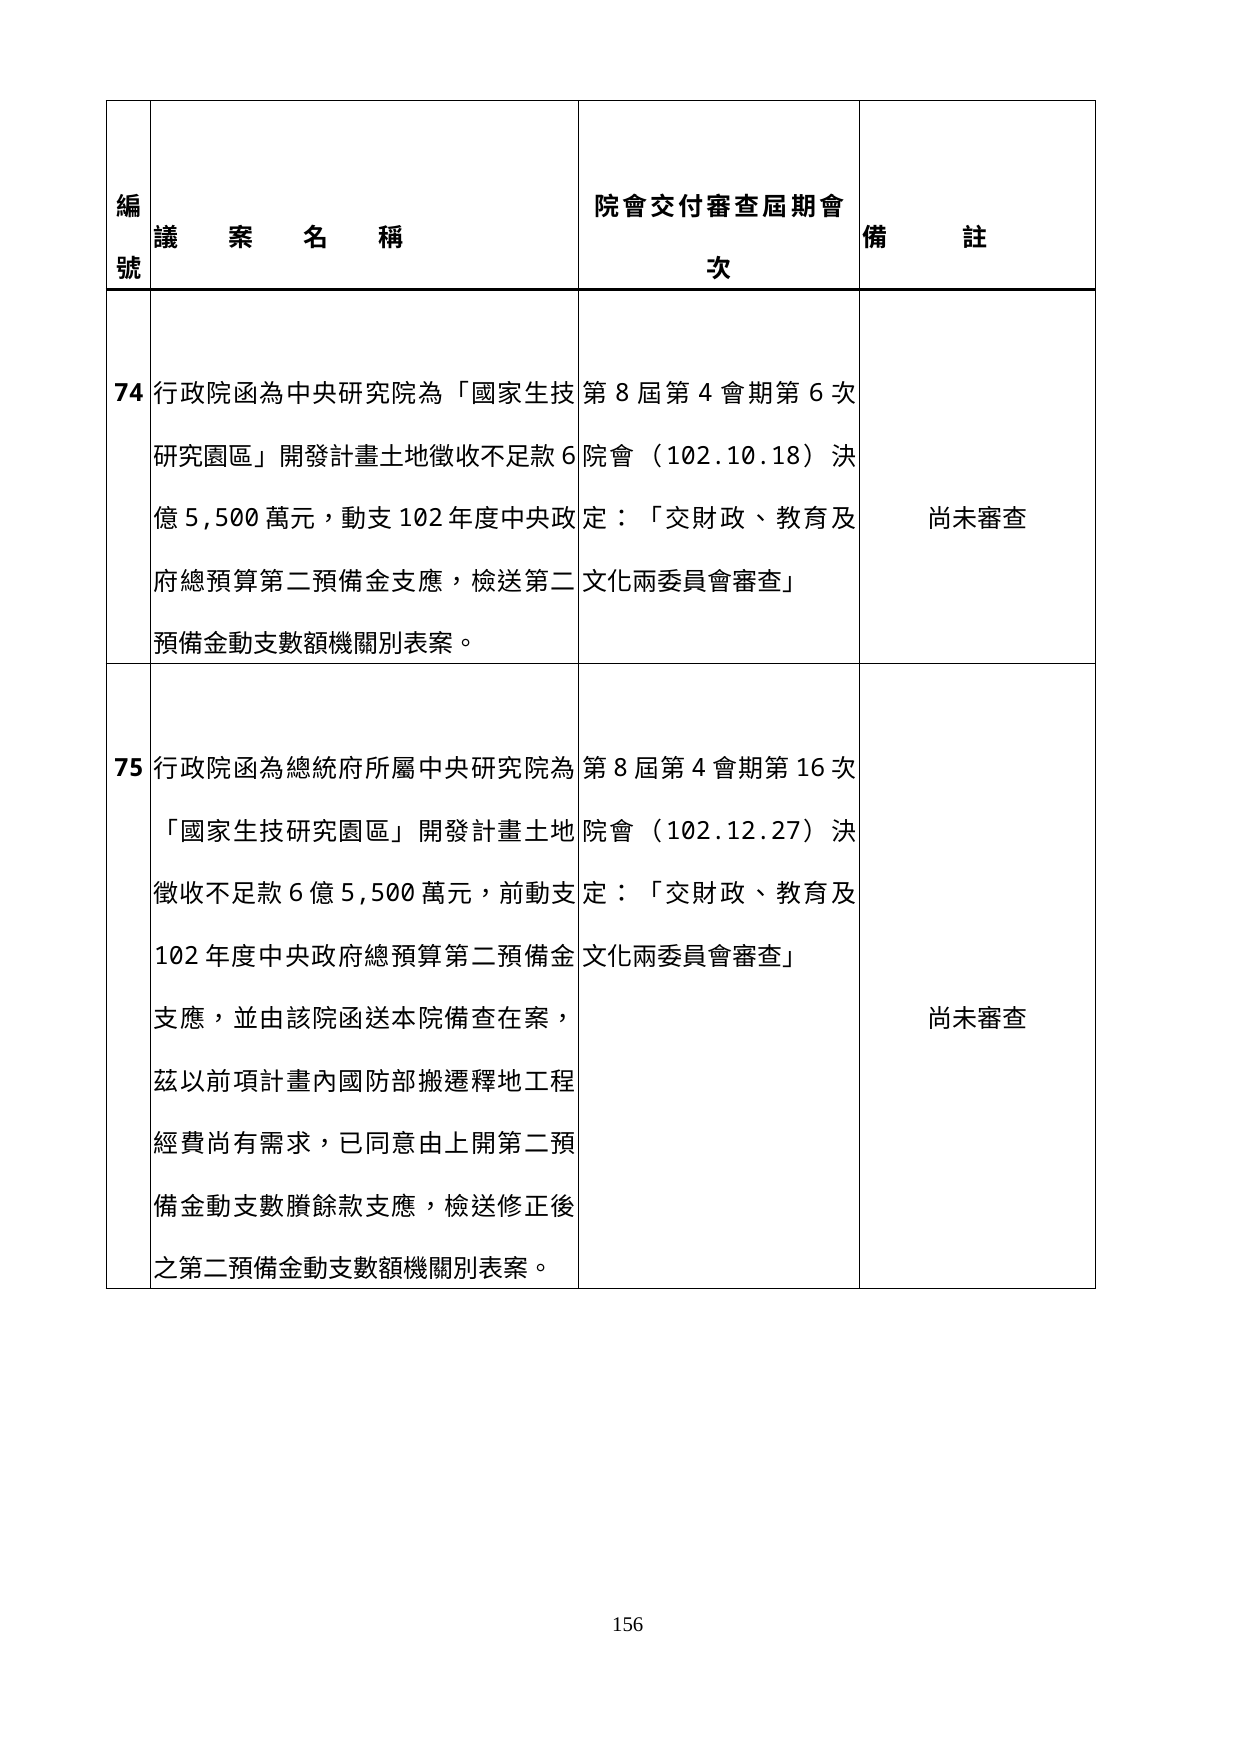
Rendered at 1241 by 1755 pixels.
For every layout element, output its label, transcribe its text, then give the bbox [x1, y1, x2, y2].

table_header 議 案 名 稱 [151, 101, 578, 288]
table_cell [107, 664, 150, 1288]
table_cell 第8屆第4會期第6次院會（102.10.18）決定：「交財政、教育及文化兩委員會審查」 [579, 291, 859, 663]
table_cell [107, 291, 150, 663]
table_cell 尚未審查 [860, 664, 1095, 1288]
table_cell 行政院函為中央研究院為「國家生技研究園區」開發計畫土地徵收不足款6億5,500萬元，動支102年度中央政府總預算第二預備金支應，檢送第二預備金動支數額機關別表案。 [151, 291, 578, 663]
table_cell 第8屆第4會期第16次院會（102.12.27）決定：「交財政、教育及文化兩委員會審查」 [579, 664, 859, 1288]
table_header 院會交付審查屆期會 次 [579, 101, 859, 288]
table_cell 行政院函為總統府所屬中央研究院為「國家生技研究園區」開發計畫土地徵收不足款6億5,500萬元，前動支102年度中央政府總預算第二預備金支應，並由該院函送本院備查在案，茲以前項計畫內國防部搬遷釋地工程經費尚有需求，已同意由上開第二預備金動支數賸餘款支應，檢送修正後之第二預備金動支數額機關別表案。 [151, 664, 578, 1288]
table_header 備 註 [860, 101, 1095, 288]
table_header 編號 [107, 101, 150, 288]
table_cell 尚未審查 [860, 291, 1095, 663]
